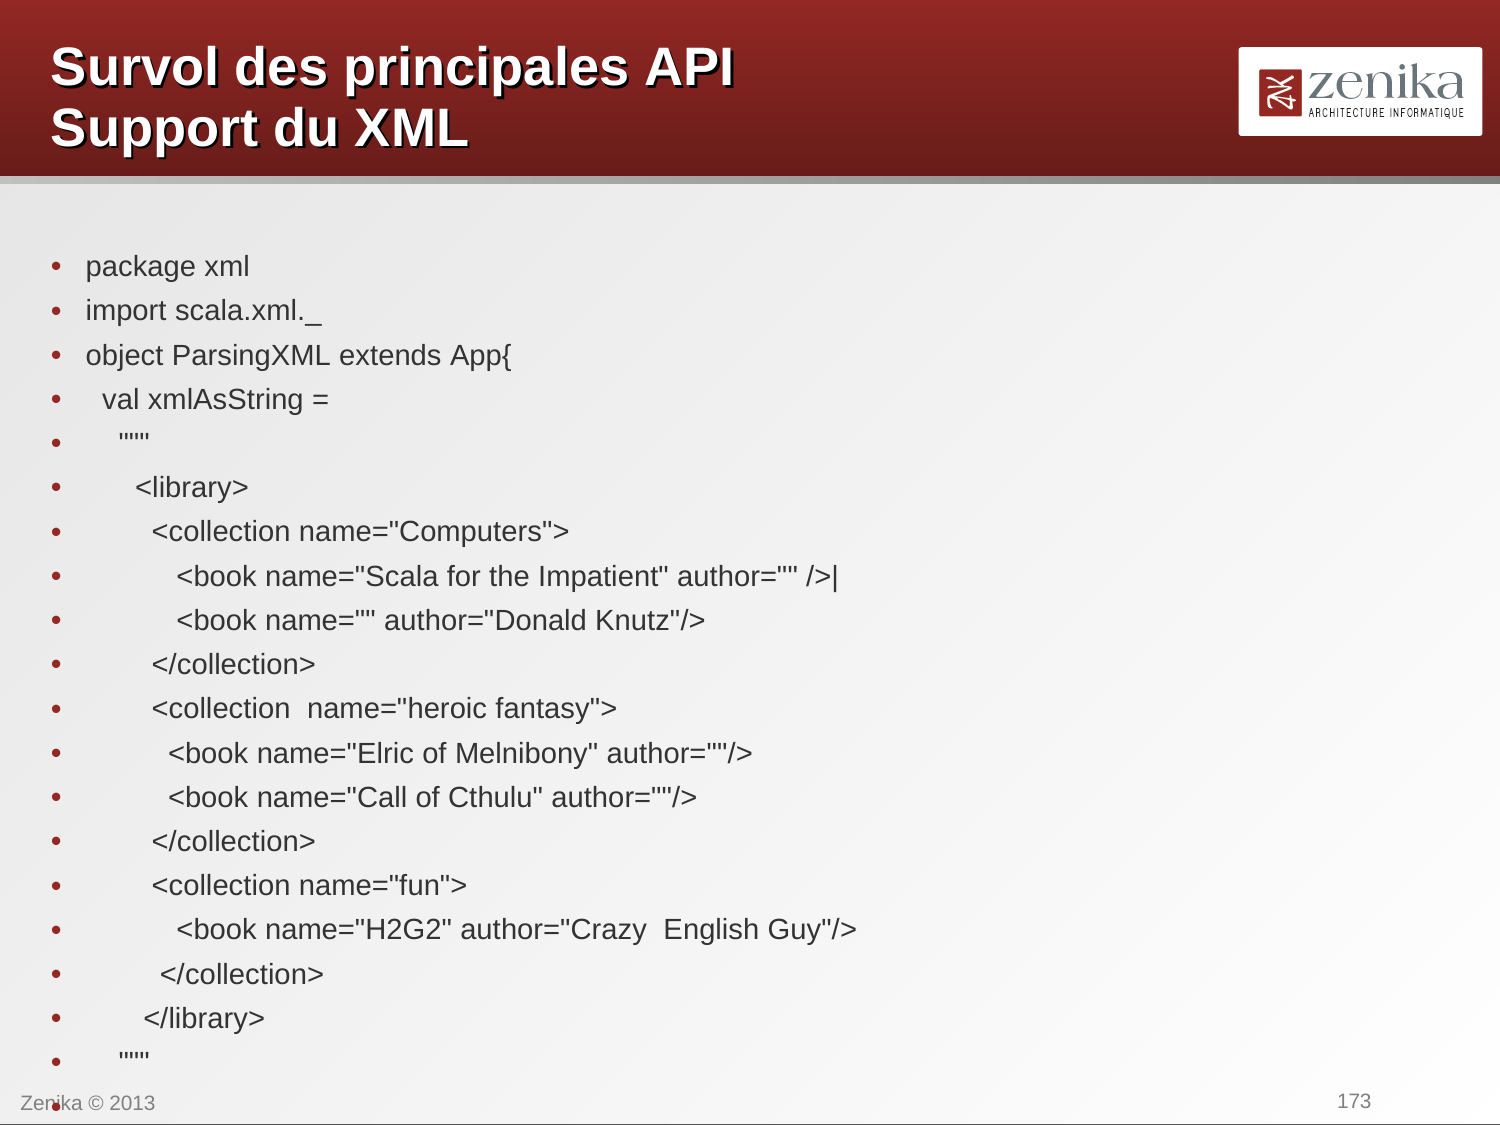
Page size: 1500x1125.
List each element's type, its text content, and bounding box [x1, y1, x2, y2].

list package xml import scala.xml._ object ParsingXML extends App{ val xmlAsString = """ <library> <collection name="Computers"> <book name="Scala for the Impatient" author="" />| <book name="" author="Donald Knutz"/> </collection> <collection name="heroic fantasy"> <book name="Elric of Melnibony" author=""/> <book name="Call of Cthulu" author=""/> </collection> <collection name="fun"> <book name="H2G2" author="Crazy English Guy"/> </collection> </library> """ [50, 249, 1435, 1125]
title Survol des principales API Support du XML [50, 15, 1206, 180]
picture [1257, 58, 1464, 125]
